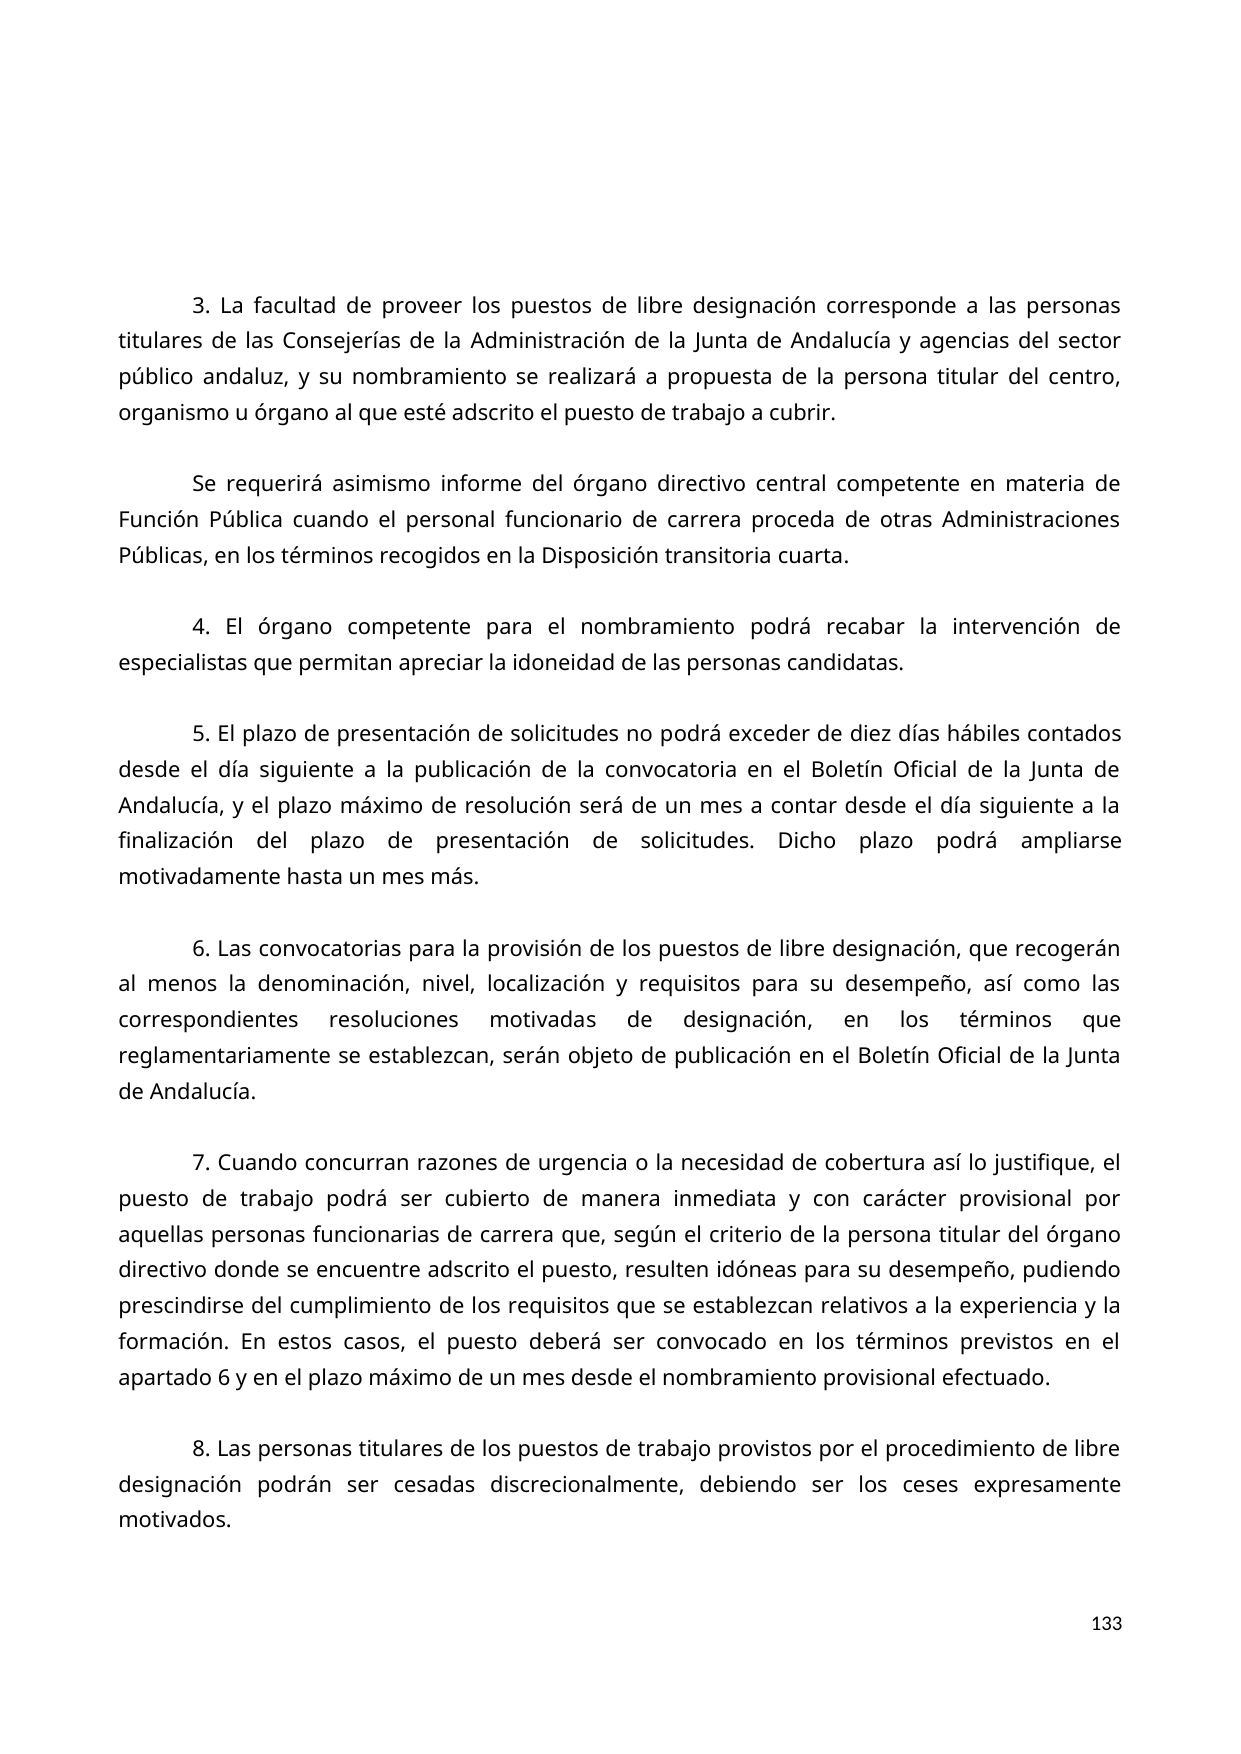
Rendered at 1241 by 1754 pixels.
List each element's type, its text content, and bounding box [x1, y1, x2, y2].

text 6. Las convocatorias para la provisión de los puestos de libre designación, que recogerán al menos la denominación, nivel, localización y requisitos para su desempeño, así como las correspondientes resoluciones motivadas de designación, en los términos que reglamentariamente se establezcan, serán objeto de publicación en el Boletín Oficial de la Junta de Andalucía. [118, 933, 1122, 1105]
text 5. El plazo de presentación de solicitudes no podrá exceder de diez días hábiles contados desde el día siguiente a la publicación de la convocatoria en el Boletín Oficial de la Junta de Andalucía, y el plazo máximo de resolución será de un mes a contar desde el día siguiente a la finalización del plazo de presentación de solicitudes. Dicho plazo podrá ampliarse motivadamente hasta un mes más. [118, 718, 1122, 891]
text 8. Las personas titulares de los puestos de trabajo provistos por el procedimiento de libre designación podrán ser cesadas discrecionalmente, debiendo ser los ceses expresamente motivados. [118, 1433, 1122, 1534]
text 7. Cuando concurran razones de urgencia o la necesidad de cobertura así lo justifique, el puesto de trabajo podrá ser cubierto de manera inmediata y con carácter provisional por aquellas personas funcionarias de carrera que, según el criterio de la persona titular del órgano directivo donde se encuentre adscrito el puesto, resulten idóneas para su desempeño, pudiendo prescindirse del cumplimiento de los requisitos que se establezcan relativos a la experiencia y la formación. En estos casos, el puesto deberá ser convocado en los términos previstos en el apartado 6 y en el plazo máximo de un mes desde el nombramiento provisional efectuado. [118, 1147, 1122, 1391]
text 4. El órgano competente para el nombramiento podrá recabar la intervención de especialistas que permitan apreciar la idoneidad de las personas candidatas. [118, 611, 1122, 677]
text Se requerirá asimismo informe del órgano directivo central competente en materia de Función Pública cuando el personal funcionario de carrera proceda de otras Administraciones Públicas, en los términos recogidos en la Disposición transitoria cuarta. [118, 468, 1122, 569]
text 3. La facultad de proveer los puestos de libre designación corresponde a las personas titulares de las Consejerías de la Administración de la Junta de Andalucía y agencias del sector público andaluz, y su nombramiento se realizará a propuesta de la persona titular del centro, organismo u órgano al que esté adscrito el puesto de trabajo a cubrir. [118, 289, 1122, 427]
